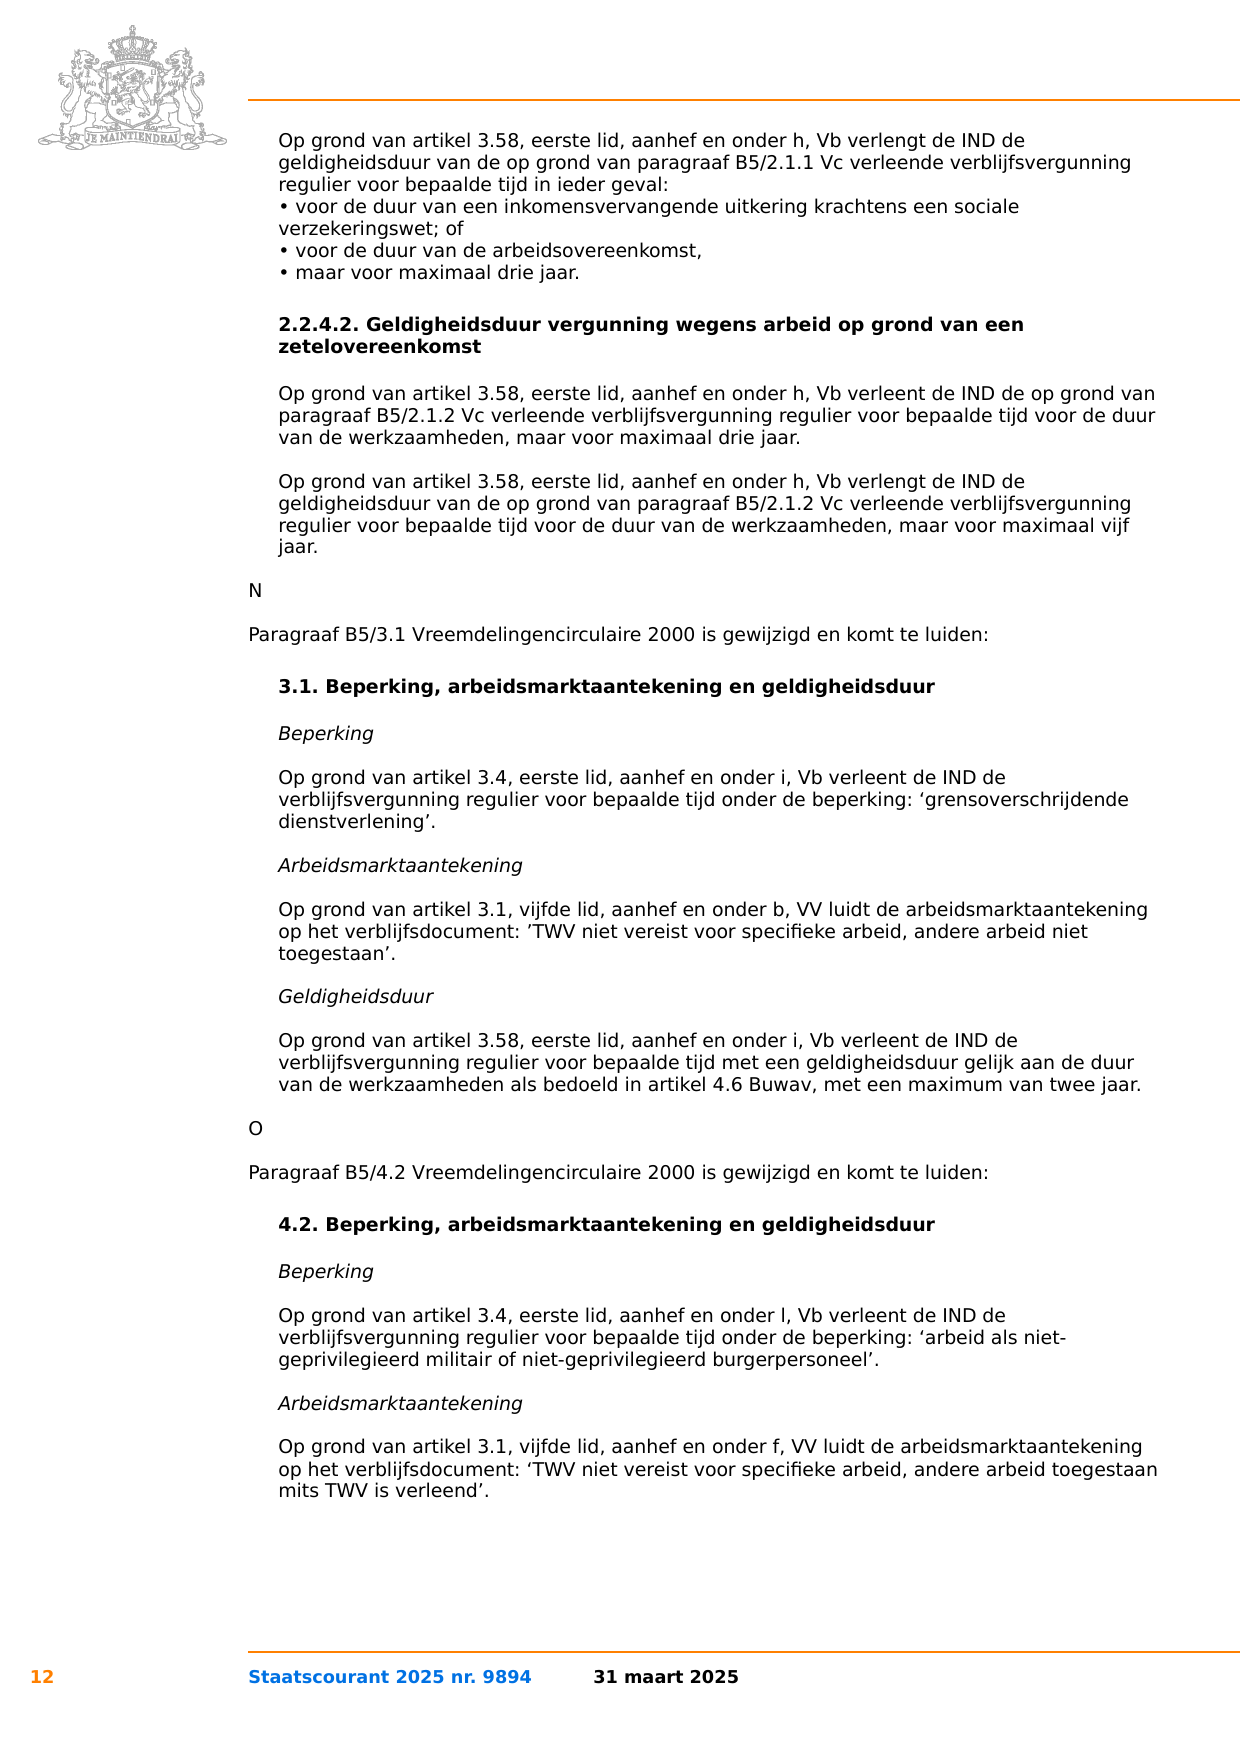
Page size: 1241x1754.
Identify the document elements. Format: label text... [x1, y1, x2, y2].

text Op grond van artikel 3.4, eerste lid, aanhef en onder l, Vb verleent de IND de verblijfsvergunning regulier voor bepaalde tijd onder de beperking: ‘arbeid als niet-geprivilegieerd militair of niet-geprivilegieerd burgerpersoneel’. [278, 1305, 1163, 1371]
text • maar voor maximaal drie jaar. [278, 262, 1163, 284]
subtitle 2.2.4.2. Geldigheidsduur vergunning wegens arbeid op grond van een zetelovereenkomst [278, 314, 1163, 358]
text Op grond van artikel 3.58, eerste lid, aanhef en onder h, Vb verlengt de IND de geldigheidsduur van de op grond van paragraaf B5/2.1.1 Vc verleende verblijfsvergunning regulier voor bepaalde tijd in ieder geval: [278, 130, 1163, 196]
text Op grond van artikel 3.58, eerste lid, aanhef en onder h, Vb verleent de IND de op grond van paragraaf B5/2.1.2 Vc verleende verblijfsvergunning regulier voor bepaalde tijd voor de duur van de werkzaamheden, maar voor maximaal drie jaar. [278, 383, 1163, 449]
subtitle Arbeidsmarktaantekening [278, 1393, 1163, 1414]
text Op grond van artikel 3.4, eerste lid, aanhef en onder i, Vb verleent de IND de verblijfsvergunning regulier voor bepaalde tijd onder de beperking: ‘grensoverschrijdende dienstverlening’. [278, 767, 1163, 833]
subtitle Beperking [278, 1261, 1163, 1283]
picture [38, 25, 227, 150]
text Op grond van artikel 3.1, vijfde lid, aanhef en onder f, VV luidt de arbeidsmarktaantekening op het verblijfsdocument: ‘TWV niet vereist voor specifieke arbeid, andere arbeid toegestaan mits TWV is verleend’. [278, 1436, 1163, 1502]
text Op grond van artikel 3.58, eerste lid, aanhef en onder h, Vb verlengt de IND de geldigheidsduur van de op grond van paragraaf B5/2.1.2 Vc verleende verblijfsvergunning regulier voor bepaalde tijd voor de duur van de werkzaamheden, maar voor maximaal vijf jaar. [278, 471, 1163, 558]
subtitle 4.2. Beperking, arbeidsmarktaantekening en geldigheidsduur [278, 1214, 1163, 1236]
text Op grond van artikel 3.58, eerste lid, aanhef en onder i, Vb verleent de IND de verblijfsvergunning regulier voor bepaalde tijd met een geldigheidsduur gelijk aan de duur van de werkzaamheden als bedoeld in artikel 4.6 Buwav, met een maximum van twee jaar. [278, 1030, 1163, 1096]
text O [248, 1118, 1163, 1140]
text N [248, 580, 1163, 602]
subtitle 3.1. Beperking, arbeidsmarktaantekening en geldigheidsduur [278, 676, 1163, 698]
text • voor de duur van een inkomensvervangende uitkering krachtens een sociale verzekeringswet; of [278, 196, 1163, 240]
text Op grond van artikel 3.1, vijfde lid, aanhef en onder b, VV luidt de arbeidsmarktaantekening op het verblijfsdocument: ’TWV niet vereist voor specifieke arbeid, andere arbeid niet toegestaan’. [278, 899, 1163, 964]
subtitle Geldigheidsduur [278, 986, 1163, 1008]
subtitle Arbeidsmarktaantekening [278, 855, 1163, 877]
text Paragraaf B5/3.1 Vreemdelingencirculaire 2000 is gewijzigd en komt te luiden: [248, 624, 1163, 646]
text Paragraaf B5/4.2 Vreemdelingencirculaire 2000 is gewijzigd en komt te luiden: [248, 1162, 1163, 1184]
text • voor de duur van de arbeidsovereenkomst, [278, 240, 1163, 262]
subtitle Beperking [278, 723, 1163, 745]
